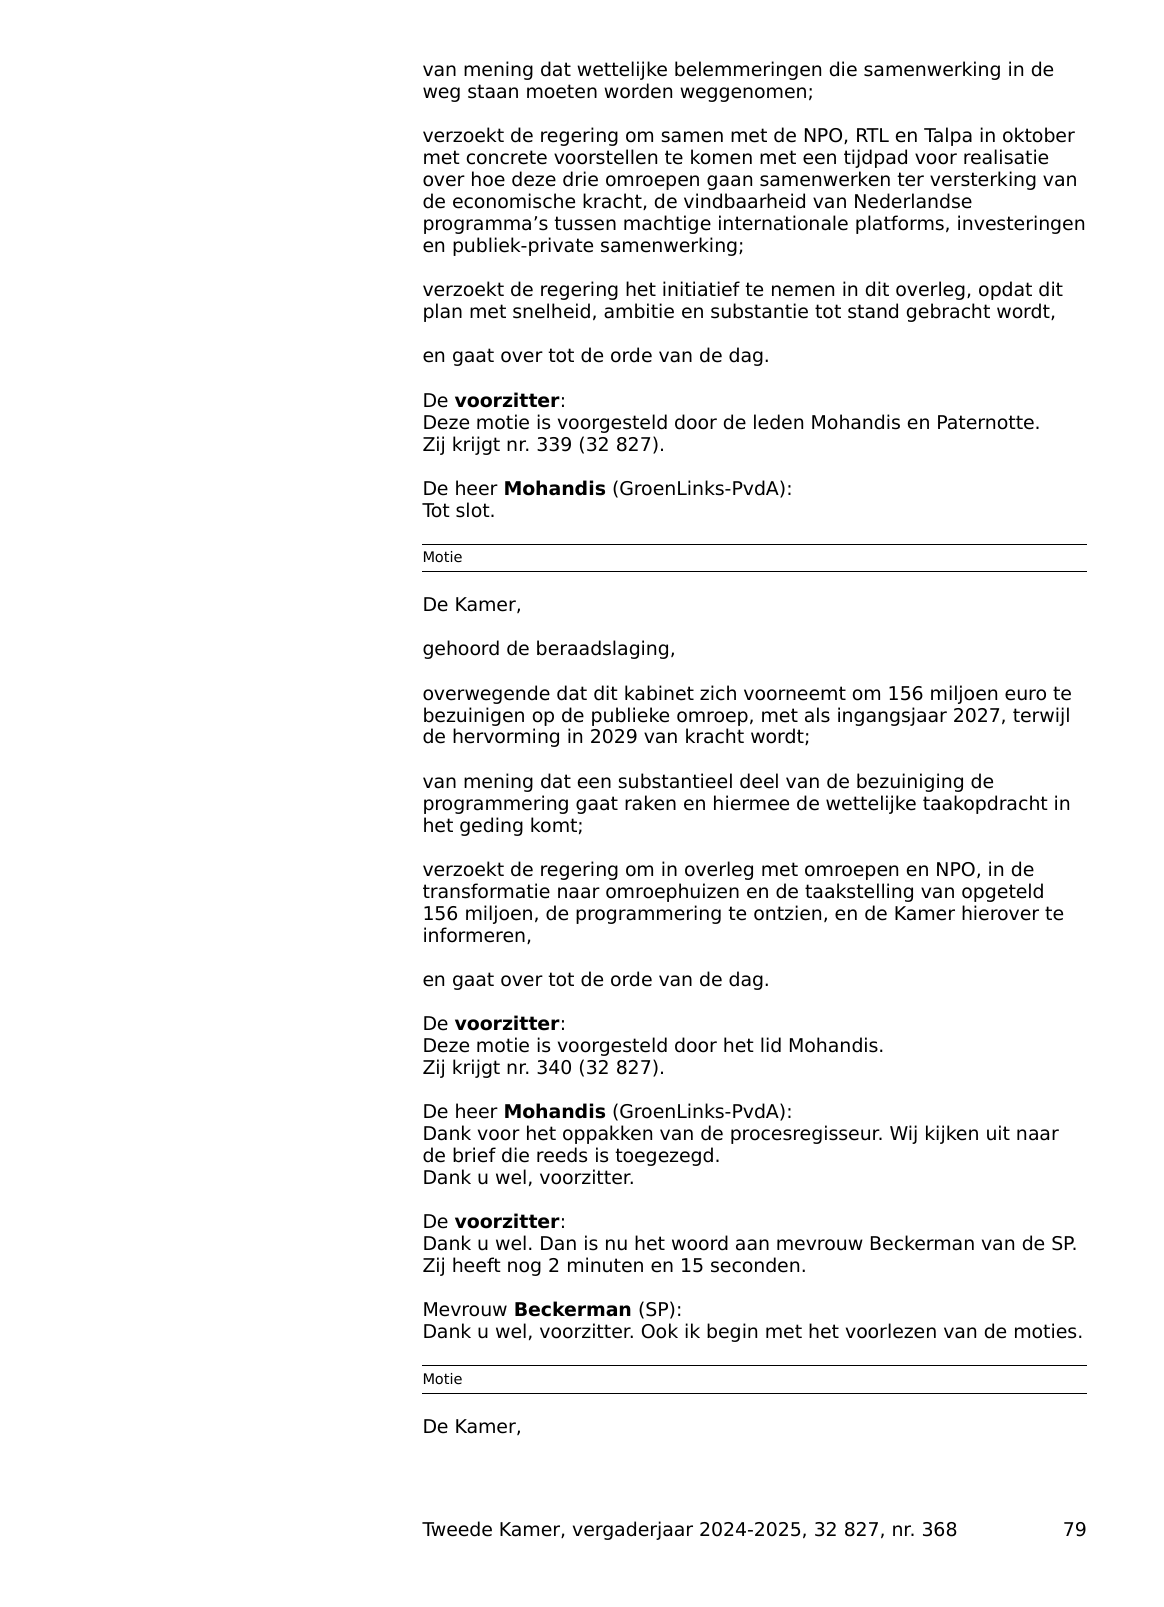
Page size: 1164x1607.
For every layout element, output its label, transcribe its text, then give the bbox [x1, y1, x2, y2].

text Tot slot. [422, 500, 1087, 522]
text De voorzitter: [422, 389, 1087, 412]
text De Kamer, [422, 1416, 1087, 1438]
text van mening dat wettelijke belemmeringen die samenwerking in de weg staan moeten worden weggenomen; [422, 59, 1087, 103]
text De heer Mohandis (GroenLinks-PvdA): [422, 1101, 1087, 1123]
text van mening dat een substantieel deel van de bezuiniging de programmering gaat raken en hiermee de wettelijke taakopdracht in het geding komt; [422, 771, 1087, 837]
text Deze motie is voorgesteld door het lid Mohandis. [422, 1035, 1087, 1057]
text gehoord de beraadslaging, [422, 638, 1087, 660]
text verzoekt de regering om in overleg met omroepen en NPO, in de transformatie naar omroephuizen en de taakstelling van opgeteld 156 miljoen, de programmering te ontzien, en de Kamer hierover te informeren, [422, 859, 1087, 947]
text verzoekt de regering om samen met de NPO, RTL en Talpa in oktober met concrete voorstellen te komen met een tijdpad voor realisatie over hoe deze drie omroepen gaan samenwerken ter versterking van de economische kracht, de vindbaarheid van Nederlandse programma’s tussen machtige internationale platforms, investeringen en publiek-private samenwerking; [422, 125, 1087, 257]
text Deze motie is voorgesteld door de leden Mohandis en Paternotte. [422, 412, 1087, 433]
text Dank u wel, voorzitter. Ook ik begin met het voorlezen van de moties. [422, 1321, 1087, 1343]
text en gaat over tot de orde van de dag. [422, 345, 1087, 367]
text De heer Mohandis (GroenLinks-PvdA): [422, 478, 1087, 500]
text Zij krijgt nr. 339 (32 827). [422, 433, 1087, 456]
text overwegende dat dit kabinet zich voorneemt om 156 miljoen euro te bezuinigen op de publieke omroep, met als ingangsjaar 2027, terwijl de hervorming in 2029 van kracht wordt; [422, 682, 1087, 748]
text Dank voor het oppakken van de procesregisseur. Wij kijken uit naar de brief die reeds is toegezegd. [422, 1123, 1087, 1167]
text verzoekt de regering het initiatief te nemen in dit overleg, opdat dit plan met snelheid, ambitie en substantie tot stand gebracht wordt, [422, 279, 1087, 323]
text De Kamer, [422, 594, 1087, 616]
text De voorzitter: [422, 1211, 1087, 1233]
text Dank u wel. Dan is nu het woord aan mevrouw Beckerman van de SP. Zij heeft nog 2 minuten en 15 seconden. [422, 1233, 1087, 1277]
table_header Motie [422, 1366, 1087, 1393]
text De voorzitter: [422, 1013, 1087, 1035]
text Mevrouw Beckerman (SP): [422, 1299, 1087, 1321]
text en gaat over tot de orde van de dag. [422, 969, 1087, 991]
text Dank u wel, voorzitter. [422, 1167, 1087, 1189]
table_header Motie [422, 545, 1087, 571]
text Zij krijgt nr. 340 (32 827). [422, 1057, 1087, 1079]
